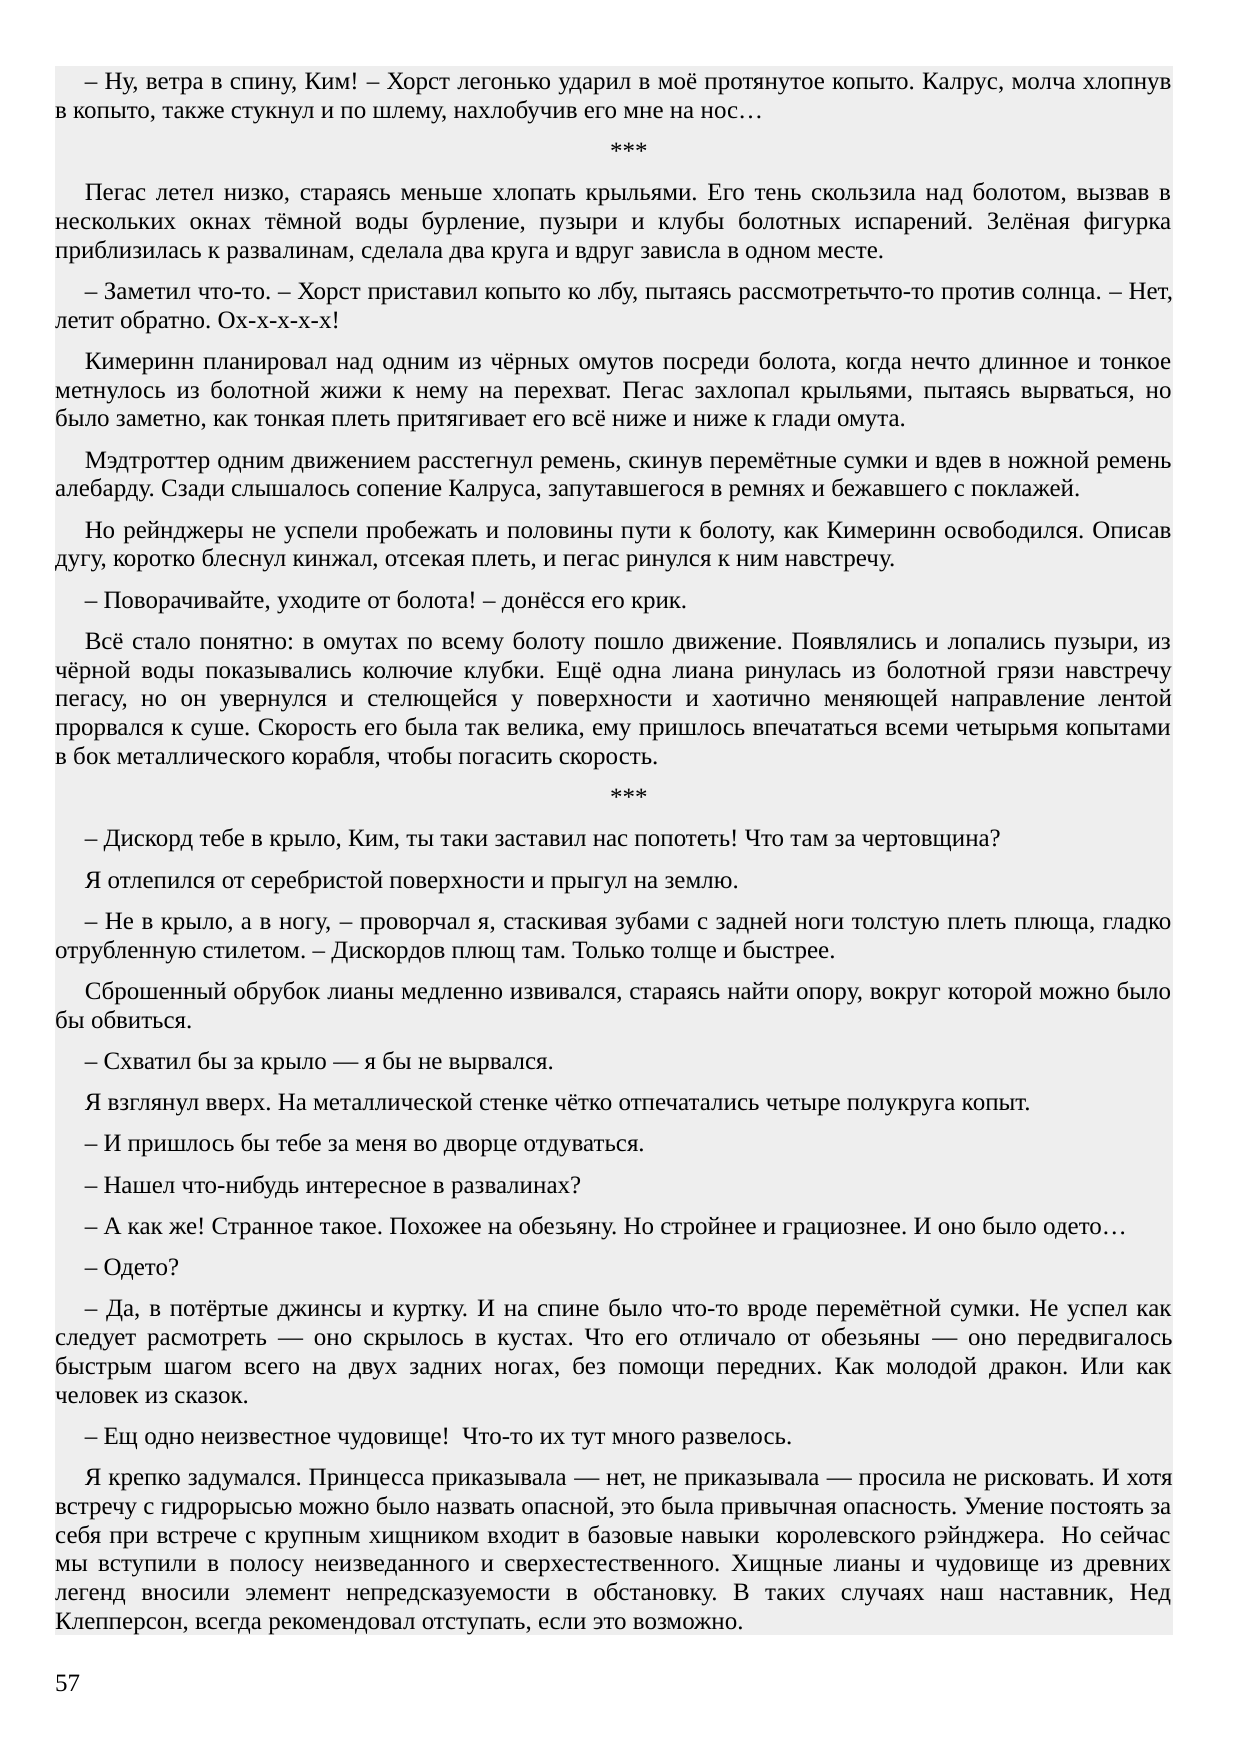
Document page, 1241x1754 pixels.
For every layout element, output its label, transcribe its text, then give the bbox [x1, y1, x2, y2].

text Но рейнджеры не успели пробежать и половины пути к болоту, как Кимеринн освободился. Описав дугу, коротко блеснул кинжал, отсекая плеть, и пегас ринулся к ним навстречу. [55, 515, 1173, 572]
text – Схватил бы за крыло — я бы не вырвался. [55, 1046, 1173, 1075]
text Сброшенный обрубок лианы медленно извивался, стараясь найти опору, вокруг которой можно было бы обвиться. [55, 976, 1173, 1033]
text – Ну, ветра в спину, Ким! – Хорст легонько ударил в моё протянутое копыто. Калрус, молча хлопнув в копыто, также стукнул и по шлему, нахлобучив его мне на нос… [55, 66, 1173, 123]
text Я крепко задумался. Принцесса приказывала — нет, не приказывала — просила не рисковать. И хотя встречу с гидрорысью можно было назвать опасной, это была привычная опасность. Умение постоять за себя при встрече с крупным хищником входит в базовые навыки королевского рэйнджера. Но сейчас мы вступили в полосу неизведанного и сверхестественного. Хищные лианы и чудовище из древних легенд вносили элемент непредсказуемости в обстановку. В таких случаях наш наставник, Нед Клепперсон, всегда рекомендовал отступать, если это возможно. [55, 1462, 1173, 1635]
text Я отлепился от серебристой поверхности и прыгул на землю. [55, 865, 1173, 893]
text Кимеринн планировал над одним из чёрных омутов посреди болота, когда нечто длинное и тонкое метнулось из болотной жижи к нему на перехват. Пегас захлопал крыльями, пытаясь вырваться, но было заметно, как тонкая плеть притягивает его всё ниже и ниже к глади омута. [55, 346, 1173, 432]
text – Дискорд тебе в крыло, Ким, ты таки заставил нас попотеть! Что там за чертовщина? [55, 823, 1173, 852]
text – Ещ одно неизвестное чудовище! Что-то их тут много развелось. [55, 1421, 1173, 1450]
text – И пришлось бы тебе за меня во дворце отдуваться. [55, 1128, 1173, 1157]
text Всё стало понятно: в омутах по всему болоту пошло движение. Появлялись и лопались пузыри, из чёрной воды показывались колючие клубки. Ещё одна лиана ринулась из болотной грязи навстречу пегасу, но он увернулся и стелющейся у поверхности и хаотично меняющей направление лентой прорвался к суше. Скорость его была так велика, ему пришлось впечататься всеми четырьмя копытами в бок металлического корабля, чтобы погасить скорость. [55, 626, 1173, 770]
text – Поворачивайте, уходите от болота! – донёсся его крик. [55, 585, 1173, 613]
text – Одето? [55, 1252, 1173, 1281]
text – Да, в потёртые джинсы и куртку. И на спине было что-то вроде перемётной сумки. Не успел как следует расмотреть — оно скрылось в кустах. Что его отличало от обезьяны — оно передвигалось быстрым шагом всего на двух задних ногах, без помощи передних. Как молодой дракон. Или как человек из сказок. [55, 1293, 1173, 1408]
text – Заметил что-то. – Хорст приставил копыто ко лбу, пытаясь рассмотретьчто-то против солнца. – Нет, летит обратно. Ох-х-х-х-х! [55, 276, 1173, 333]
text Пегас летел низко, стараясь меньше хлопать крыльями. Его тень скользила над болотом, вызвав в нескольких окнах тёмной воды бурление, пузыри и клубы болотных испарений. Зелёная фигурка приблизилась к развалинам, сделала два круга и вдруг зависла в одном месте. [55, 177, 1173, 263]
text *** [55, 782, 1173, 811]
text Мэдтроттер одним движением расстегнул ремень, скинув перемётные сумки и вдев в ножной ремень алебарду. Сзади слышалось сопение Калруса, запутавшегося в ремнях и бежавшего с поклажей. [55, 445, 1173, 502]
text Я взглянул вверх. На металлической стенке чётко отпечатались четыре полукруга копыт. [55, 1087, 1173, 1116]
text – Нашел что-нибудь интересное в развалинах? [55, 1170, 1173, 1198]
text *** [55, 136, 1173, 165]
text – А как же! Странное такое. Похожее на обезьяну. Но стройнее и грациознее. И оно было одето… [55, 1211, 1173, 1240]
text – Не в крыло, а в ногу, – проворчал я, стаскивая зубами с задней ноги толстую плеть плюща, гладко отрубленную стилетом. – Дискордов плющ там. Только толще и быстрее. [55, 906, 1173, 963]
